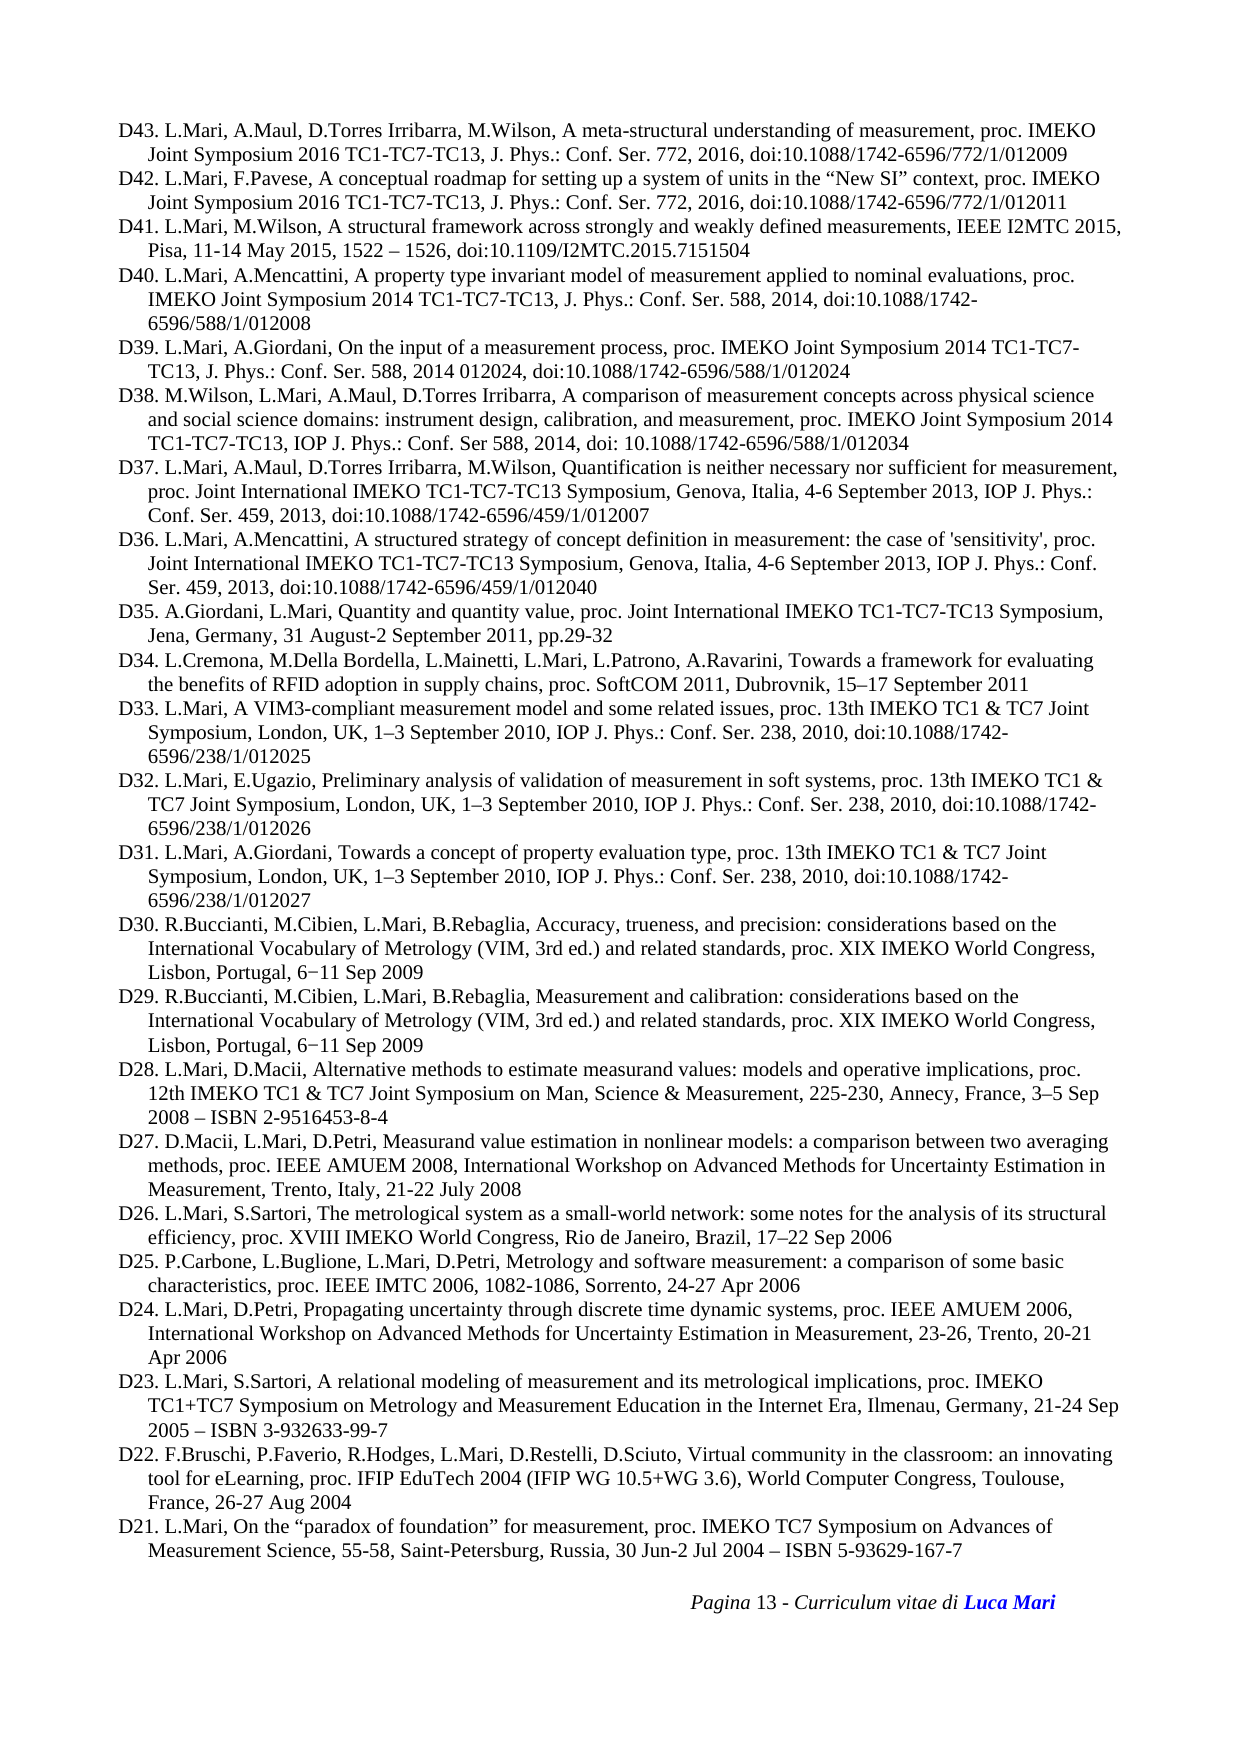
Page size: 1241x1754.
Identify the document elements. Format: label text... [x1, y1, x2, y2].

text D36. L.Mari, A.Mencattini, A structured strategy of concept definition in measurement: the case of 'sensitivity', proc. Joint International IMEKO TC1-TC7-TC13 Symposium, Genova, Italia, 4-6 September 2013, IOP J. Phys.: Conf. Ser. 459, 2013, doi:10.1088/1742-6596/459/1/012040 [118, 527, 1122, 599]
text D32. L.Mari, E.Ugazio, Preliminary analysis of validation of measurement in soft systems, proc. 13th IMEKO TC1 & TC7 Joint Symposium, London, UK, 1–3 September 2010, IOP J. Phys.: Conf. Ser. 238, 2010, doi:10.1088/1742-6596/238/1/012026 [118, 768, 1122, 840]
text D35. A.Giordani, L.Mari, Quantity and quantity value, proc. Joint International IMEKO TC1-TC7-TC13 Symposium, Jena, Germany, 31 August-2 September 2011, pp.29-32 [118, 599, 1122, 647]
text D21. L.Mari, On the “paradox of foundation” for measurement, proc. IMEKO TC7 Symposium on Advances of Measurement Science, 55-58, Saint-Petersburg, Russia, 30 Jun-2 Jul 2004 – ISBN 5-93629-167-7 [118, 1514, 1122, 1562]
text D24. L.Mari, D.Petri, Propagating uncertainty through discrete time dynamic systems, proc. IEEE AMUEM 2006, International Workshop on Advanced Methods for Uncertainty Estimation in Measurement, 23-26, Trento, 20-21 Apr 2006 [118, 1297, 1122, 1369]
text D31. L.Mari, A.Giordani, Towards a concept of property evaluation type, proc. 13th IMEKO TC1 & TC7 Joint Symposium, London, UK, 1–3 September 2010, IOP J. Phys.: Conf. Ser. 238, 2010, doi:10.1088/1742-6596/238/1/012027 [118, 840, 1122, 912]
text D25. P.Carbone, L.Buglione, L.Mari, D.Petri, Metrology and software measurement: a comparison of some basic characteristics, proc. IEEE IMTC 2006, 1082-1086, Sorrento, 24-27 Apr 2006 [118, 1249, 1122, 1297]
text D42. L.Mari, F.Pavese, A conceptual roadmap for setting up a system of units in the “New SI” context, proc. IMEKO Joint Symposium 2016 TC1-TC7-TC13, J. Phys.: Conf. Ser. 772, 2016, doi:10.1088/1742-6596/772/1/012011 [118, 166, 1122, 214]
text D30. R.Buccianti, M.Cibien, L.Mari, B.Rebaglia, Accuracy, trueness, and precision: considerations based on the International Vocabulary of Metrology (VIM, 3rd ed.) and related standards, proc. XIX IMEKO World Congress, Lisbon, Portugal, 6−11 Sep 2009 [118, 912, 1122, 984]
text D28. L.Mari, D.Macii, Alternative methods to estimate measurand values: models and operative implications, proc. 12th IMEKO TC1 & TC7 Joint Symposium on Man, Science & Measurement, 225-230, Annecy, France, 3–5 Sep 2008 – ISBN 2-9516453-8-4 [118, 1057, 1122, 1129]
text D34. L.Cremona, M.Della Bordella, L.Mainetti, L.Mari, L.Patrono, A.Ravarini, Towards a framework for evaluating the benefits of RFID adoption in supply chains, proc. SoftCOM 2011, Dubrovnik, 15–17 September 2011 [118, 647, 1122, 696]
text D37. L.Mari, A.Maul, D.Torres Irribarra, M.Wilson, Quantification is neither necessary nor sufficient for measurement, proc. Joint International IMEKO TC1-TC7-TC13 Symposium, Genova, Italia, 4-6 September 2013, IOP J. Phys.: Conf. Ser. 459, 2013, doi:10.1088/1742-6596/459/1/012007 [118, 455, 1122, 527]
text D27. D.Macii, L.Mari, D.Petri, Measurand value estimation in nonlinear models: a comparison between two averaging methods, proc. IEEE AMUEM 2008, International Workshop on Advanced Methods for Uncertainty Estimation in Measurement, Trento, Italy, 21-22 July 2008 [118, 1129, 1122, 1201]
text D26. L.Mari, S.Sartori, The metrological system as a small-world network: some notes for the analysis of its structural efficiency, proc. XVIII IMEKO World Congress, Rio de Janeiro, Brazil, 17–22 Sep 2006 [118, 1201, 1122, 1249]
text D33. L.Mari, A VIM3-compliant measurement model and some related issues, proc. 13th IMEKO TC1 & TC7 Joint Symposium, London, UK, 1–3 September 2010, IOP J. Phys.: Conf. Ser. 238, 2010, doi:10.1088/1742-6596/238/1/012025 [118, 696, 1122, 768]
text D38. M.Wilson, L.Mari, A.Maul, D.Torres Irribarra, A comparison of measurement concepts across physical science and social science domains: instrument design, calibration, and measurement, proc. IMEKO Joint Symposium 2014 TC1-TC7-TC13, IOP J. Phys.: Conf. Ser 588, 2014, doi: 10.1088/1742-6596/588/1/012034 [118, 383, 1122, 455]
text D22. F.Bruschi, P.Faverio, R.Hodges, L.Mari, D.Restelli, D.Sciuto, Virtual community in the classroom: an innovating tool for eLearning, proc. IFIP EduTech 2004 (IFIP WG 10.5+WG 3.6), World Computer Congress, Toulouse, France, 26-27 Aug 2004 [118, 1442, 1122, 1514]
text D23. L.Mari, S.Sartori, A relational modeling of measurement and its metrological implications, proc. IMEKO TC1+TC7 Symposium on Metrology and Measurement Education in the Internet Era, Ilmenau, Germany, 21-24 Sep 2005 – ISBN 3-932633-99-7 [118, 1369, 1122, 1442]
text D40. L.Mari, A.Mencattini, A property type invariant model of measurement applied to nominal evaluations, proc. IMEKO Joint Symposium 2014 TC1-TC7-TC13, J. Phys.: Conf. Ser. 588, 2014, doi:10.1088/1742-6596/588/1/012008 [118, 262, 1122, 335]
text D29. R.Buccianti, M.Cibien, L.Mari, B.Rebaglia, Measurement and calibration: considerations based on the International Vocabulary of Metrology (VIM, 3rd ed.) and related standards, proc. XIX IMEKO World Congress, Lisbon, Portugal, 6−11 Sep 2009 [118, 984, 1122, 1057]
text D41. L.Mari, M.Wilson, A structural framework across strongly and weakly defined measurements, IEEE I2MTC 2015, Pisa, 11-14 May 2015, 1522 – 1526, doi:10.1109/I2MTC.2015.7151504 [118, 214, 1122, 262]
text D43. L.Mari, A.Maul, D.Torres Irribarra, M.Wilson, A meta-structural understanding of measurement, proc. IMEKO Joint Symposium 2016 TC1-TC7-TC13, J. Phys.: Conf. Ser. 772, 2016, doi:10.1088/1742-6596/772/1/012009 [118, 118, 1122, 166]
text D39. L.Mari, A.Giordani, On the input of a measurement process, proc. IMEKO Joint Symposium 2014 TC1-TC7-TC13, J. Phys.: Conf. Ser. 588, 2014 012024, doi:10.1088/1742-6596/588/1/012024 [118, 335, 1122, 383]
